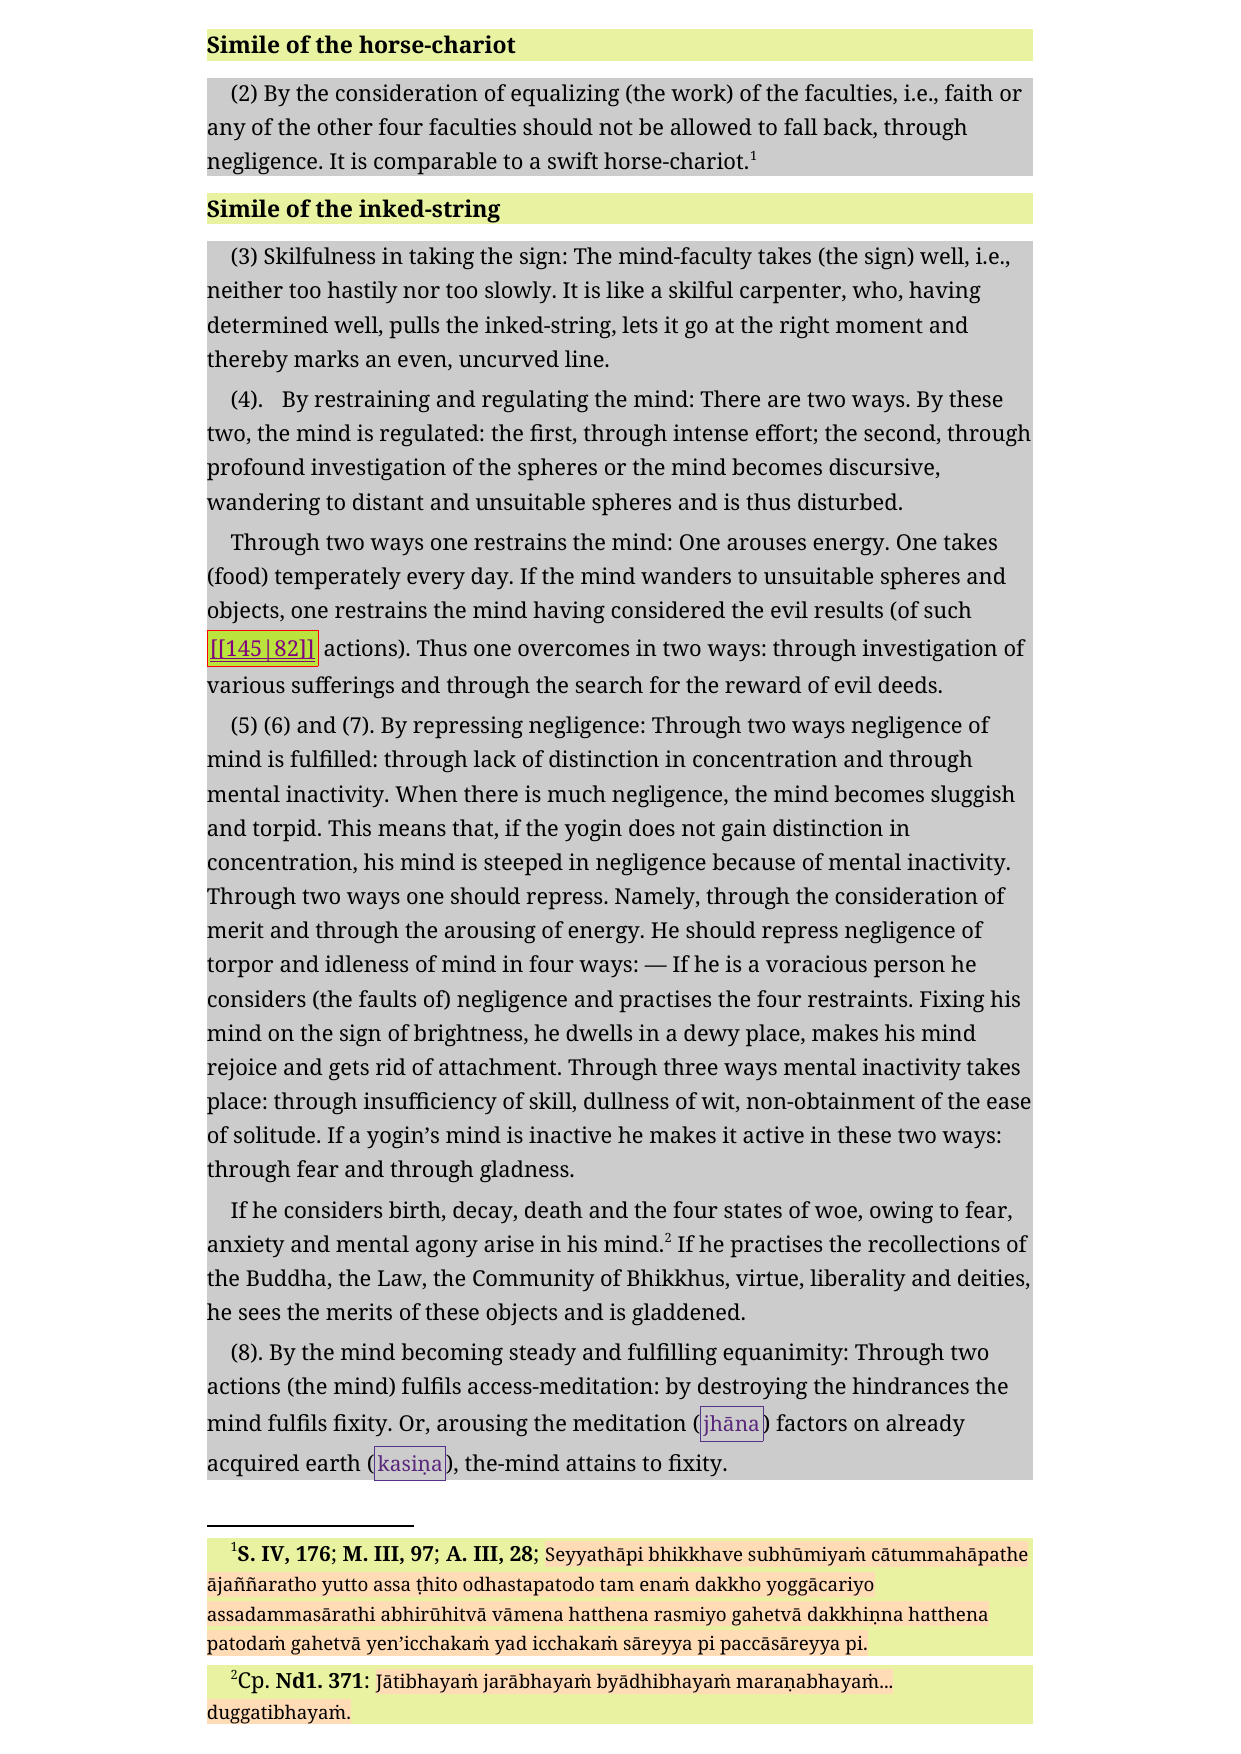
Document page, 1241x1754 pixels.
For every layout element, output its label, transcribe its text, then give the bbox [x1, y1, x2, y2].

text Through two ways one restrains the mind: One arouses energy. One takes (food) temperately every day. If the mind wanders to unsuitable spheres and objects, one restrains the mind having considered the evil results (of such [[145|82]] actions). Thus one overcomes in two ways: through investigation of various sufferings and through the search for the reward of evil deeds. [207, 527, 1033, 700]
text If he considers birth, decay, death and the four states of woe, owing to fear, anxiety and mental agony arise in his mind. If he practises the recollections of the Buddha, the Law, the Community of Bhikkhus, virtue, liberality and deities, he sees the merits of these objects and is gladdened. [207, 1194, 1033, 1327]
subtitle Simile of the inked-string [207, 193, 1033, 224]
text (5) (6) and (7). By repressing negligence: Through two ways negligence of mind is fulfilled: through lack of distinction in concentration and through mental inactivity. When there is much negligence, the mind becomes sluggish and torpid. This means that, if the yogin does not gain distinction in concentration, his mind is steeped in negligence because of mental inactivity. Through two ways one should repress. Namely, through the consideration of merit and through the arousing of energy. He should repress negligence of torpor and idleness of mind in four ways: — If he is a voracious person he considers (the faults of) negligence and practises the four restraints. Fixing his mind on the sign of brightness, he dwells in a dewy place, makes his mind rejoice and gets rid of attachment. Through three ways mental inactivity takes place: through insufficiency of skill, dullness of wit, non-obtainment of the ease of solitude. If a yogin’s mind is inactive he makes it active in these two ways: through fear and through gladness. [207, 710, 1033, 1184]
text S. IV, 176; M. III, 97; A. III, 28; Seyyathāpi bhikkhave subhūmiyaṁ cātummahāpathe ājaññaratho yutto assa ṭhito odhastapatodo tam enaṁ dakkho yoggācariyo assadammasārathi abhirūhitvā vāmena hatthena rasmiyo gahetvā dakkhiṇna hatthena patodaṁ gahetvā yen’icchakaṁ yad icchakaṁ sāreyya pi paccāsāreyya pi. [207, 1538, 1033, 1656]
text (3) Skilfulness in taking the sign: The mind-faculty takes (the sign) well, i.e., neither too hastily nor too slowly. It is like a skilful carpenter, who, having determined well, pulls the inked-string, lets it go at the right moment and thereby marks an even, uncurved line. [207, 241, 1033, 374]
text (2) By the consideration of equalizing (the work) of the faculties, i.e., faith or any of the other four faculties should not be allowed to fall back, through negligence. It is comparable to a swift horse-chariot. [207, 78, 1033, 176]
text (8). By the mind becoming steady and fulfilling equanimity: Through two actions (the mind) fulfils access-meditation: by destroying the hindrances the mind fulfils fixity. Or, arousing the meditation (jhāna) factors on already acquired earth (kasiṇa), the-mind attains to fixity. [207, 1337, 1033, 1480]
text Cp. Nd1. 371: Jātibhayaṁ jarābhayaṁ byādhibhayaṁ maraṇabhayaṁ... duggatibhayaṁ. [207, 1665, 1033, 1724]
text (4). By restraining and regulating the mind: There are two ways. By these two, the mind is regulated: the first, through intense effort; the second, through profound investigation of the spheres or the mind becomes discursive, wandering to distant and unsuitable spheres and is thus disturbed. [207, 384, 1033, 516]
subtitle Simile of the horse-chariot [207, 29, 1033, 61]
